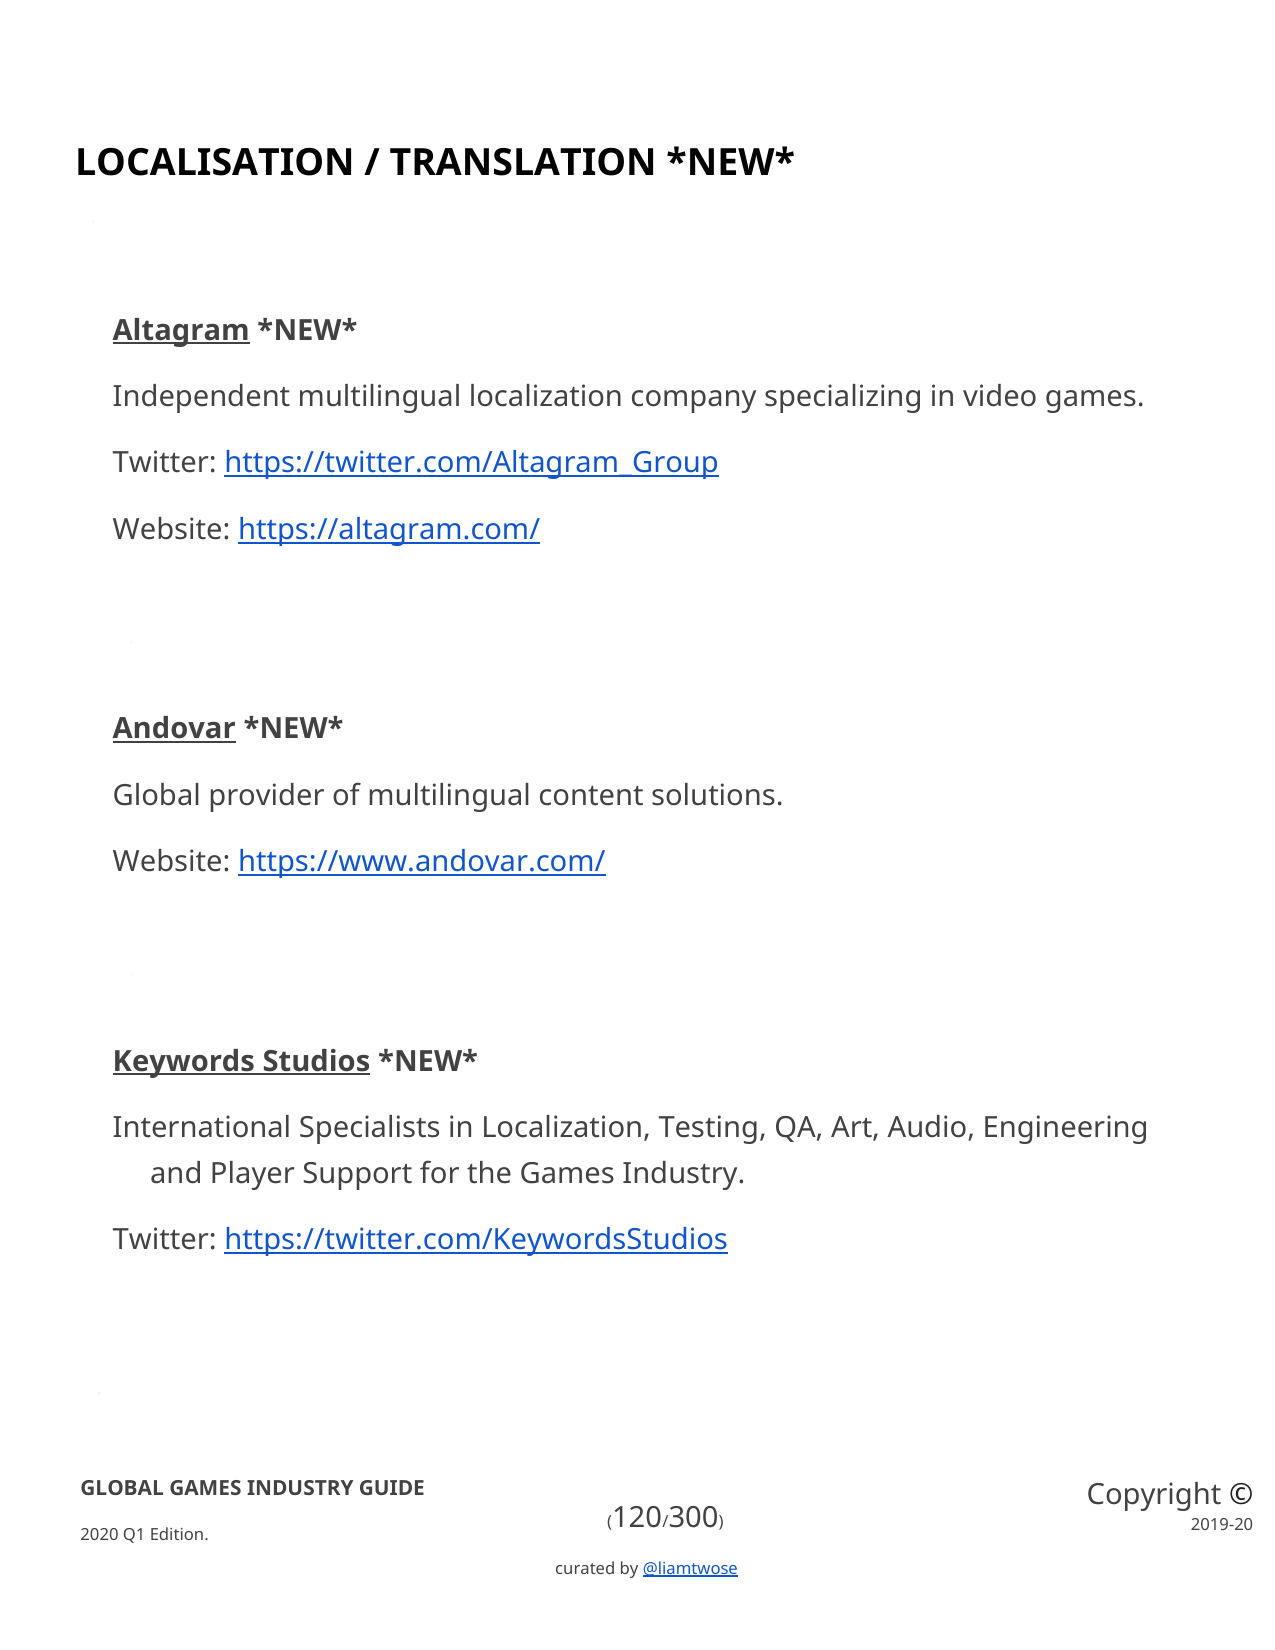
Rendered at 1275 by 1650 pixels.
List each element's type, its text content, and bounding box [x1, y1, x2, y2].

text International Specialists in Localization, Testing, QA, Art, Audio, Engineering and Player Support for the Games Industry. [112, 1106, 1200, 1192]
text Andovar *NEW* [112, 708, 1200, 747]
subtitle LOCALISATION / TRANSLATION *NEW* [75, 136, 1200, 187]
text Independent multilingual localization company specializing in video games. [112, 375, 1200, 415]
text Website: https://altagram.com/ [112, 508, 1200, 548]
text Website: https://www.andovar.com/ [112, 841, 1200, 880]
text Keywords Studios *NEW* [112, 1040, 1200, 1079]
text Altagram *NEW* [112, 309, 1200, 348]
text Twitter: https://twitter.com/KeywordsStudios [112, 1218, 1200, 1258]
text Twitter: https://twitter.com/Altagram_Group [112, 442, 1200, 481]
text Global provider of multilingual content solutions. [112, 774, 1200, 814]
